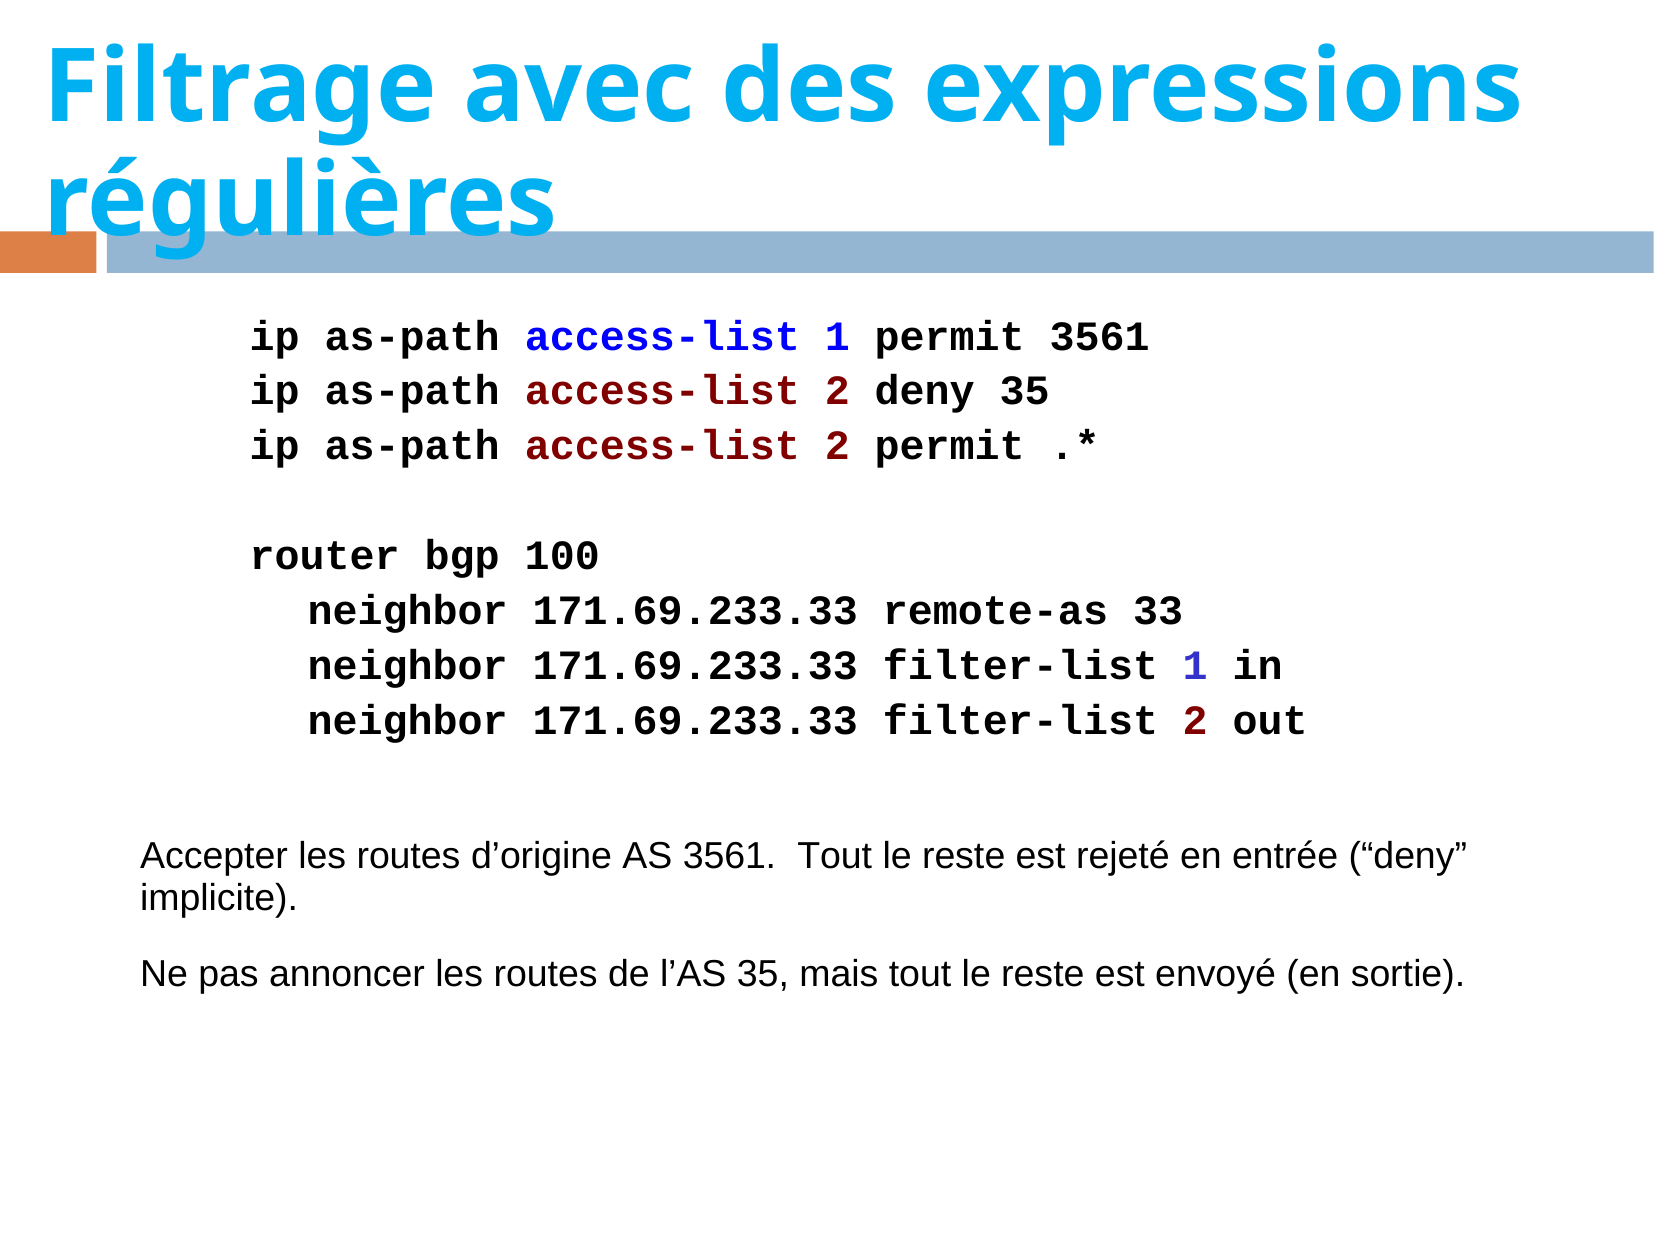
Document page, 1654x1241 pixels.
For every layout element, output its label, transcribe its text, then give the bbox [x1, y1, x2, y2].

list ip as-path access-list 1 permit 3561 ip as-path access-list 2 deny 35 ip as-path access-list 2 permit .* router bgp 100 neighbor 171.69.233.33 remote-as 33 neighbor 171.69.233.33 filter-list 1 in neighbor 171.69.233.33 filter-list 2 out [69, 275, 1604, 768]
title Filtrage avec des expressions régulières [27, 14, 1626, 275]
text_box Accepter les routes d’origine AS 3561. Tout le reste est rejeté en entrée (“deny” implicite). Ne pas annoncer les routes de l’AS 35, mais tout le reste est envoyé (en sortie). [123, 826, 1489, 1004]
